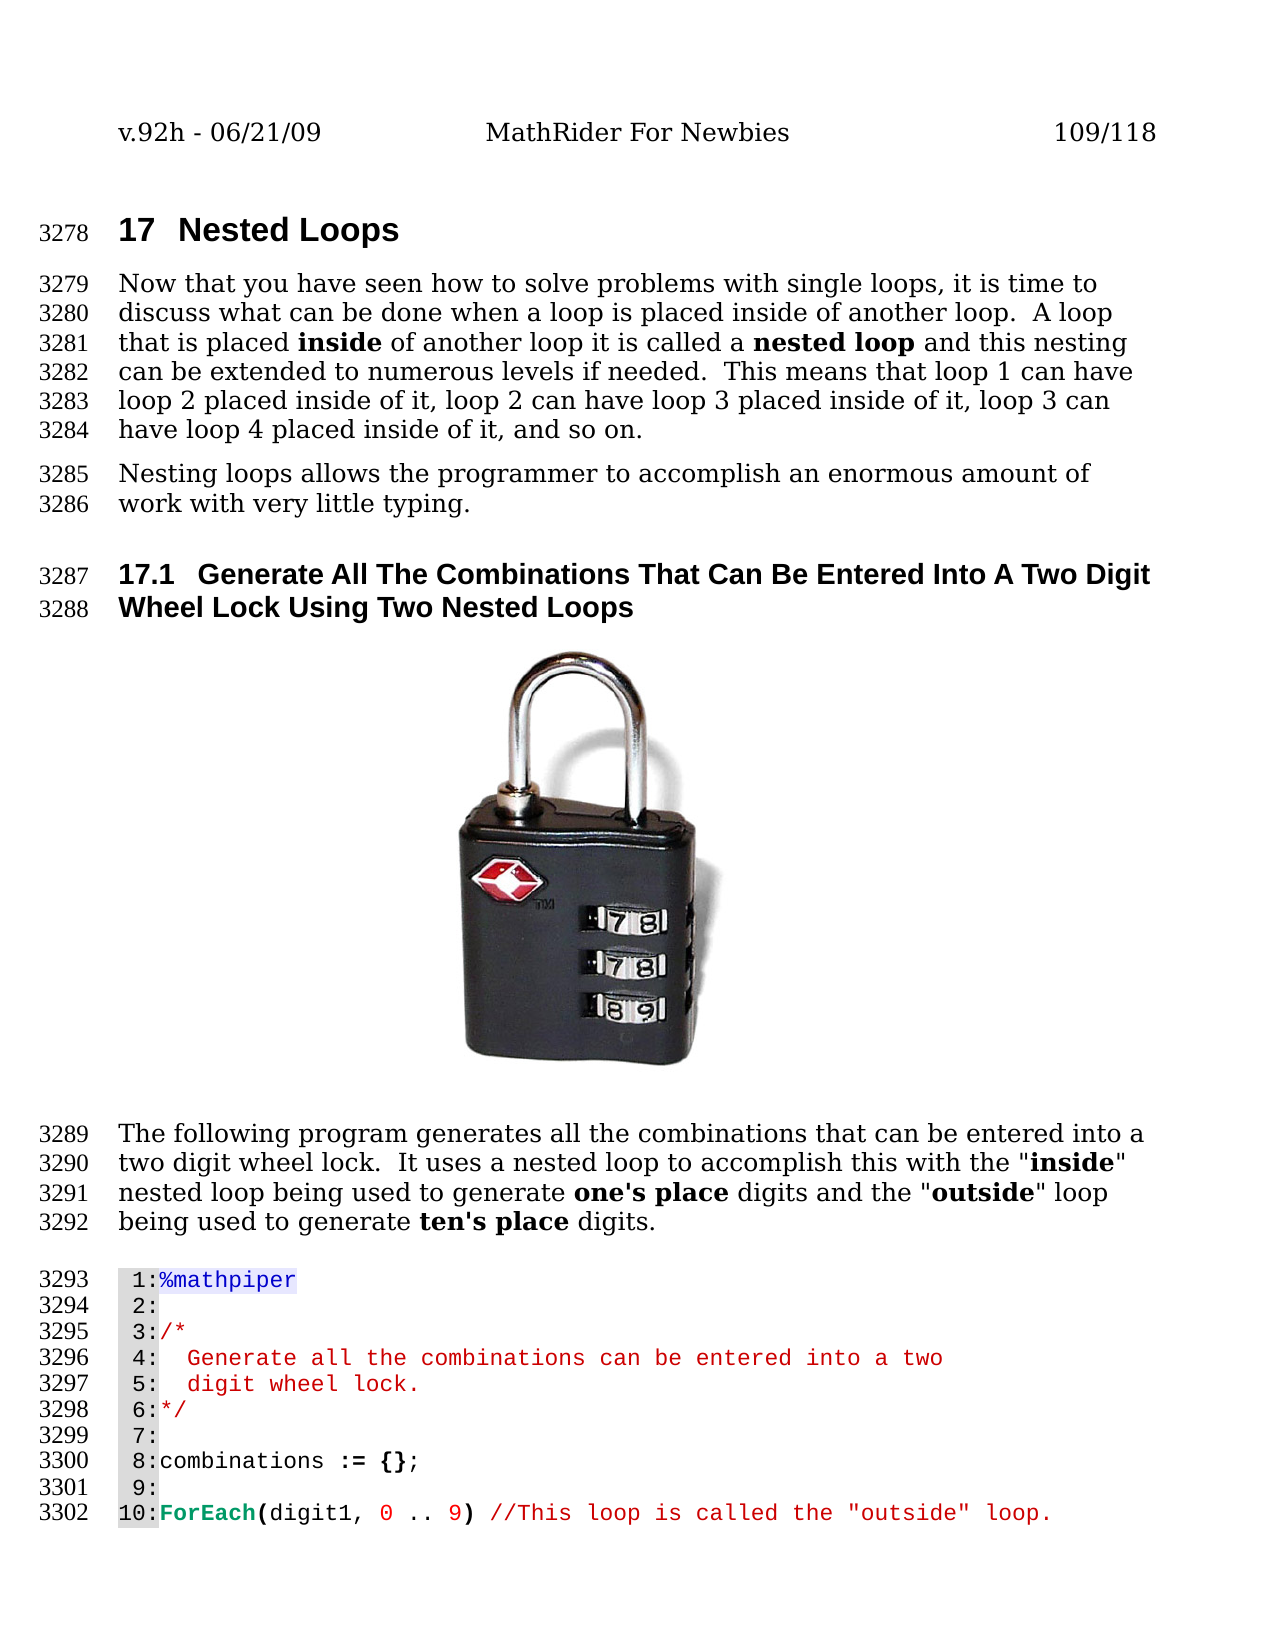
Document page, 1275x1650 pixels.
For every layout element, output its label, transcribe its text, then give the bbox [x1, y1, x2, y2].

text Nesting loops allows the programmer to accomplish an enormous amount of work with very little typing. [118, 459, 1157, 518]
text Now that you have seen how to solve problems with single loops, it is time to discuss what can be done when a loop is placed inside of another loop. A loop that is placed inside of another loop it is called a nested loop and this nesting can be extended to numerous levels if needed. This means that loop 1 can have loop 2 placed inside of it, loop 2 can have loop 3 placed inside of it, loop 3 can have loop 4 placed inside of it, and so on. [118, 269, 1157, 444]
text 6:*/ [118, 1398, 1157, 1424]
subtitle Nested Loops [118, 210, 1157, 248]
text 10:ForEach(digit1, 0 .. 9) //This loop is called the "outside" loop. [118, 1502, 1157, 1528]
text 7: [118, 1424, 1157, 1450]
text The following program generates all the combinations that can be entered into a two digit wheel lock. It uses a nested loop to accomplish this with the "inside" nested loop being used to generate one's place digits and the "outside" loop being used to generate ten's place digits. [118, 1119, 1157, 1236]
text 4: Generate all the combinations can be entered into a two [118, 1346, 1157, 1372]
text 3:/* [118, 1320, 1157, 1346]
text 1:%mathpiper [118, 1268, 1157, 1294]
picture [448, 642, 731, 1075]
text 5: digit wheel lock. [118, 1372, 1157, 1398]
text 2: [118, 1294, 1157, 1320]
text 8:combinations := {}; [118, 1450, 1157, 1476]
text 9: [118, 1476, 1157, 1502]
subtitle Generate All The Combinations That Can Be Entered Into A Two Digit Wheel Lock Using Two Nested Loops [118, 557, 1157, 624]
